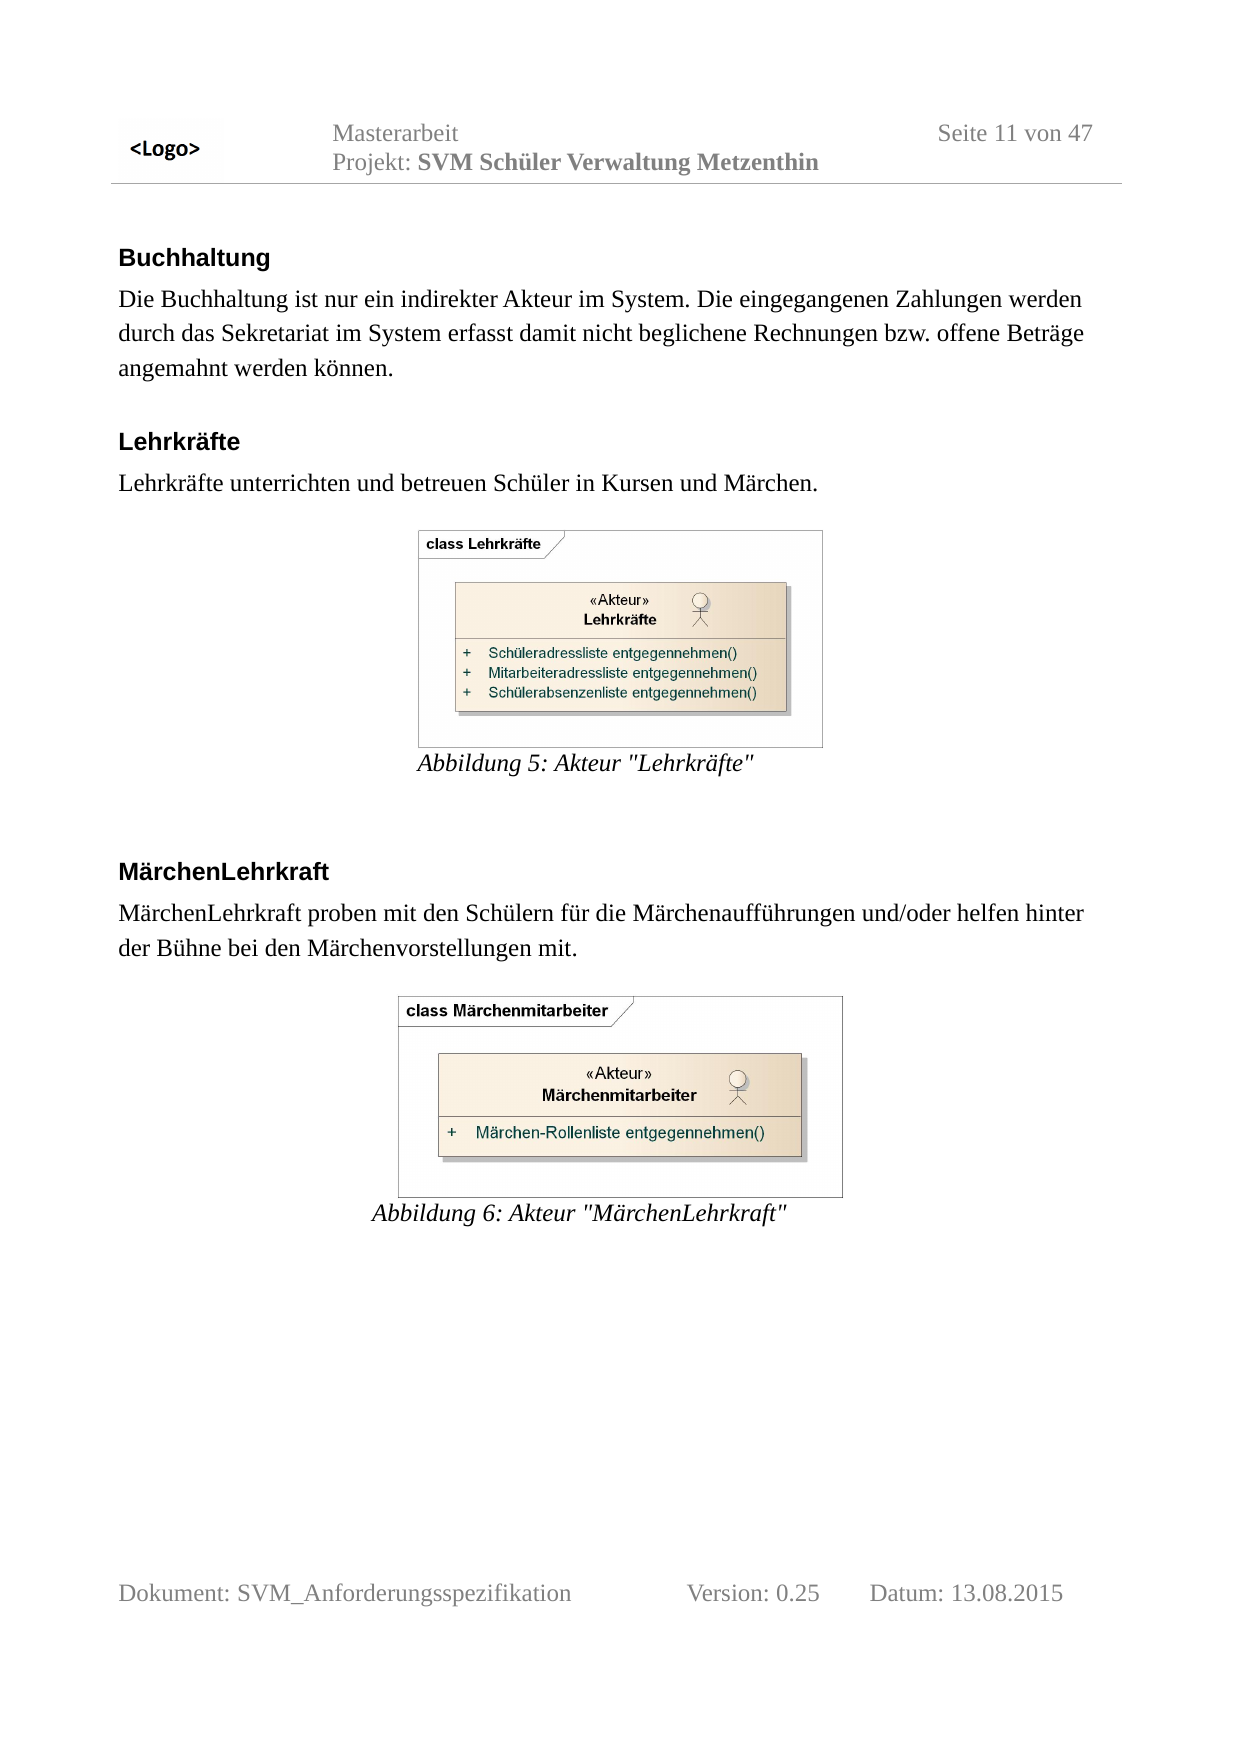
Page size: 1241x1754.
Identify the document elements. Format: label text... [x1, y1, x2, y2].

picture [396, 994, 844, 1199]
text Die Buchhaltung ist nur ein indirekter Akteur im System. Die eingegangenen Zahlungen werden durch das Sekretariat im System erfasst damit nicht beglichene Rechnungen bzw. offene Beträge angemahnt werden können. [118, 284, 1122, 381]
text MärchenLehrkraft proben mit den Schülern für die Märchenaufführungen und/oder helfen hinter der Bühne bei den Märchenvorstellungen mit. [118, 898, 1122, 961]
picture [118, 118, 224, 183]
text Abbildung 6: Akteur "MärchenLehrkraft" [372, 1199, 868, 1227]
picture [417, 529, 824, 749]
subtitle Buchhaltung [118, 242, 1122, 271]
subtitle Lehrkräfte [118, 427, 1122, 456]
text Abbildung 5: Akteur "Lehrkräfte" [417, 749, 823, 777]
subtitle MärchenLehrkraft [118, 857, 1122, 886]
text Lehrkräfte unterrichten und betreuen Schüler in Kursen und Märchen. [118, 468, 1122, 497]
